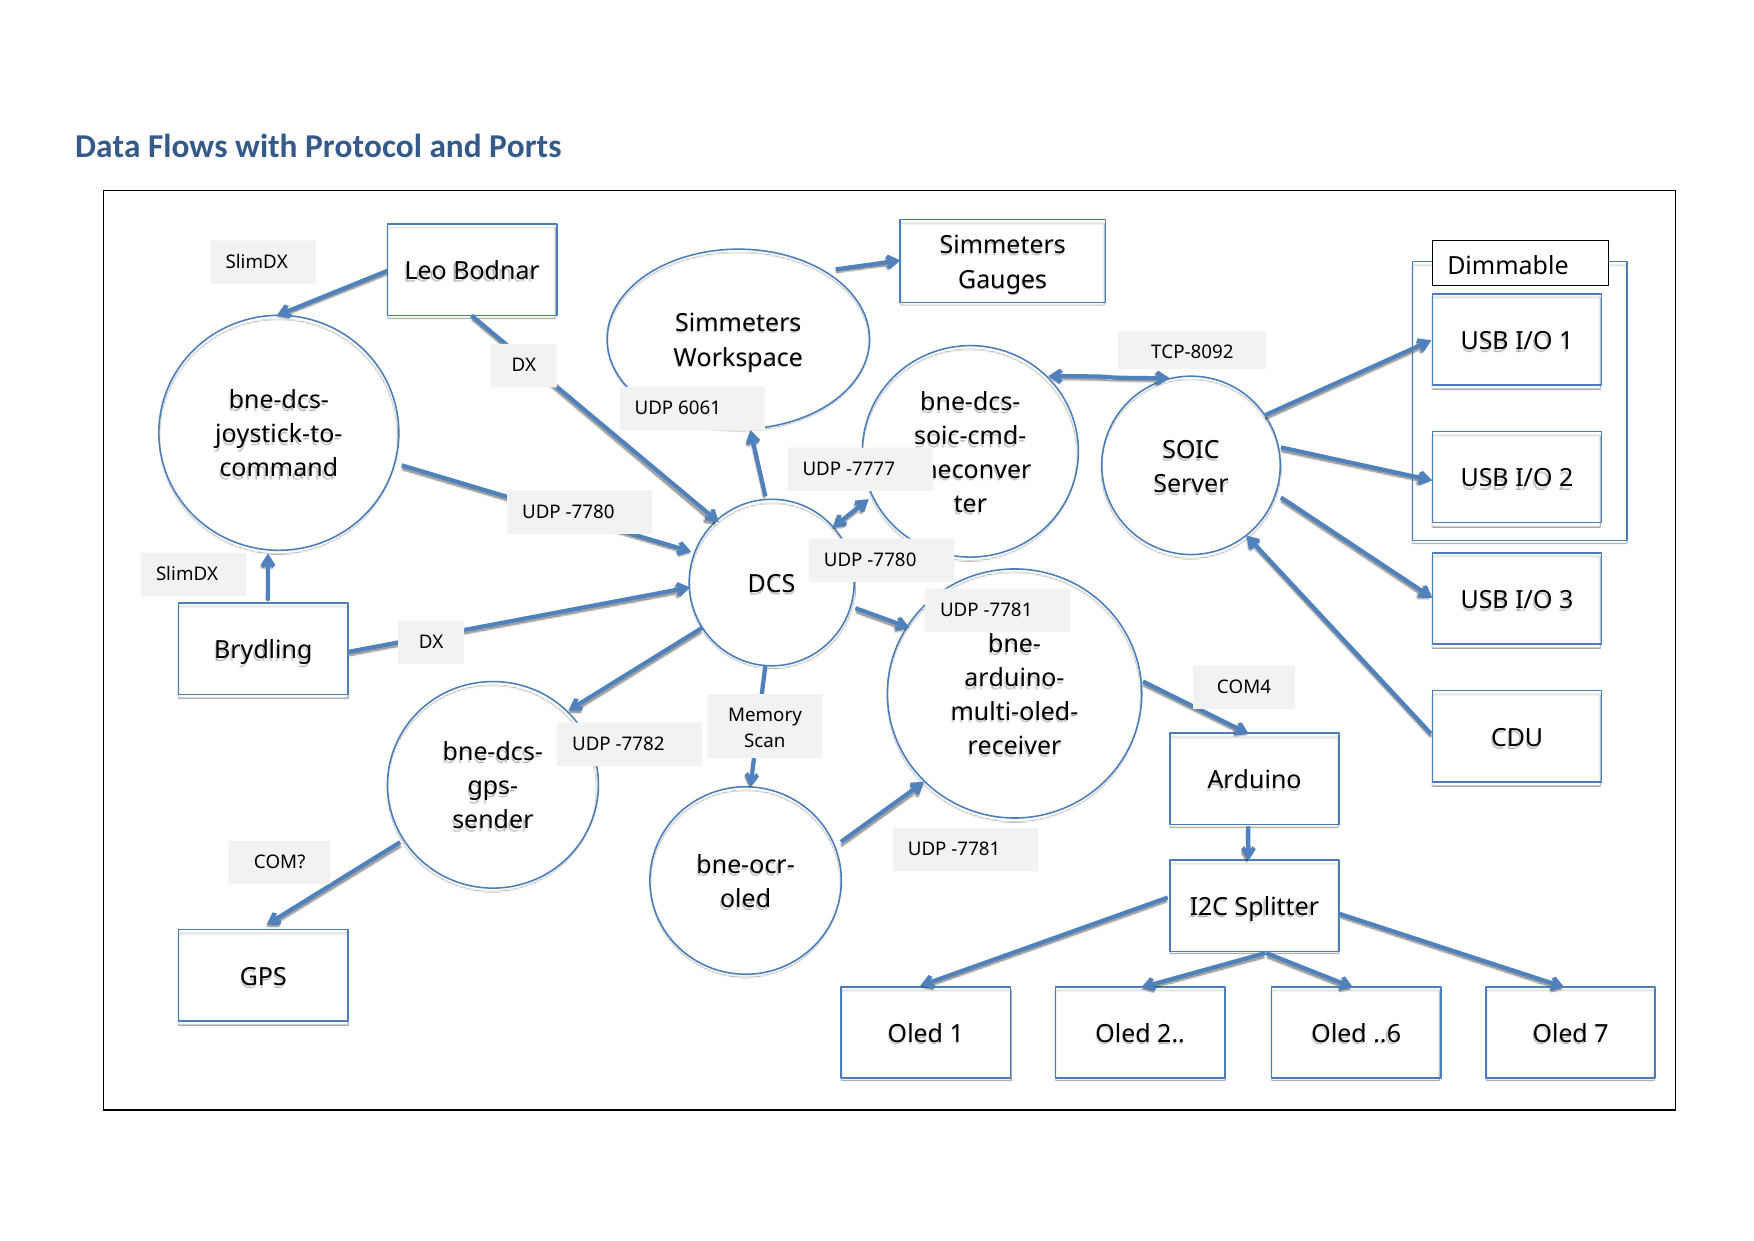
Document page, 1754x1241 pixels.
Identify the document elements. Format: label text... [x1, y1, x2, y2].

subtitle Data Flows with Protocol and Ports [75, 125, 1679, 166]
